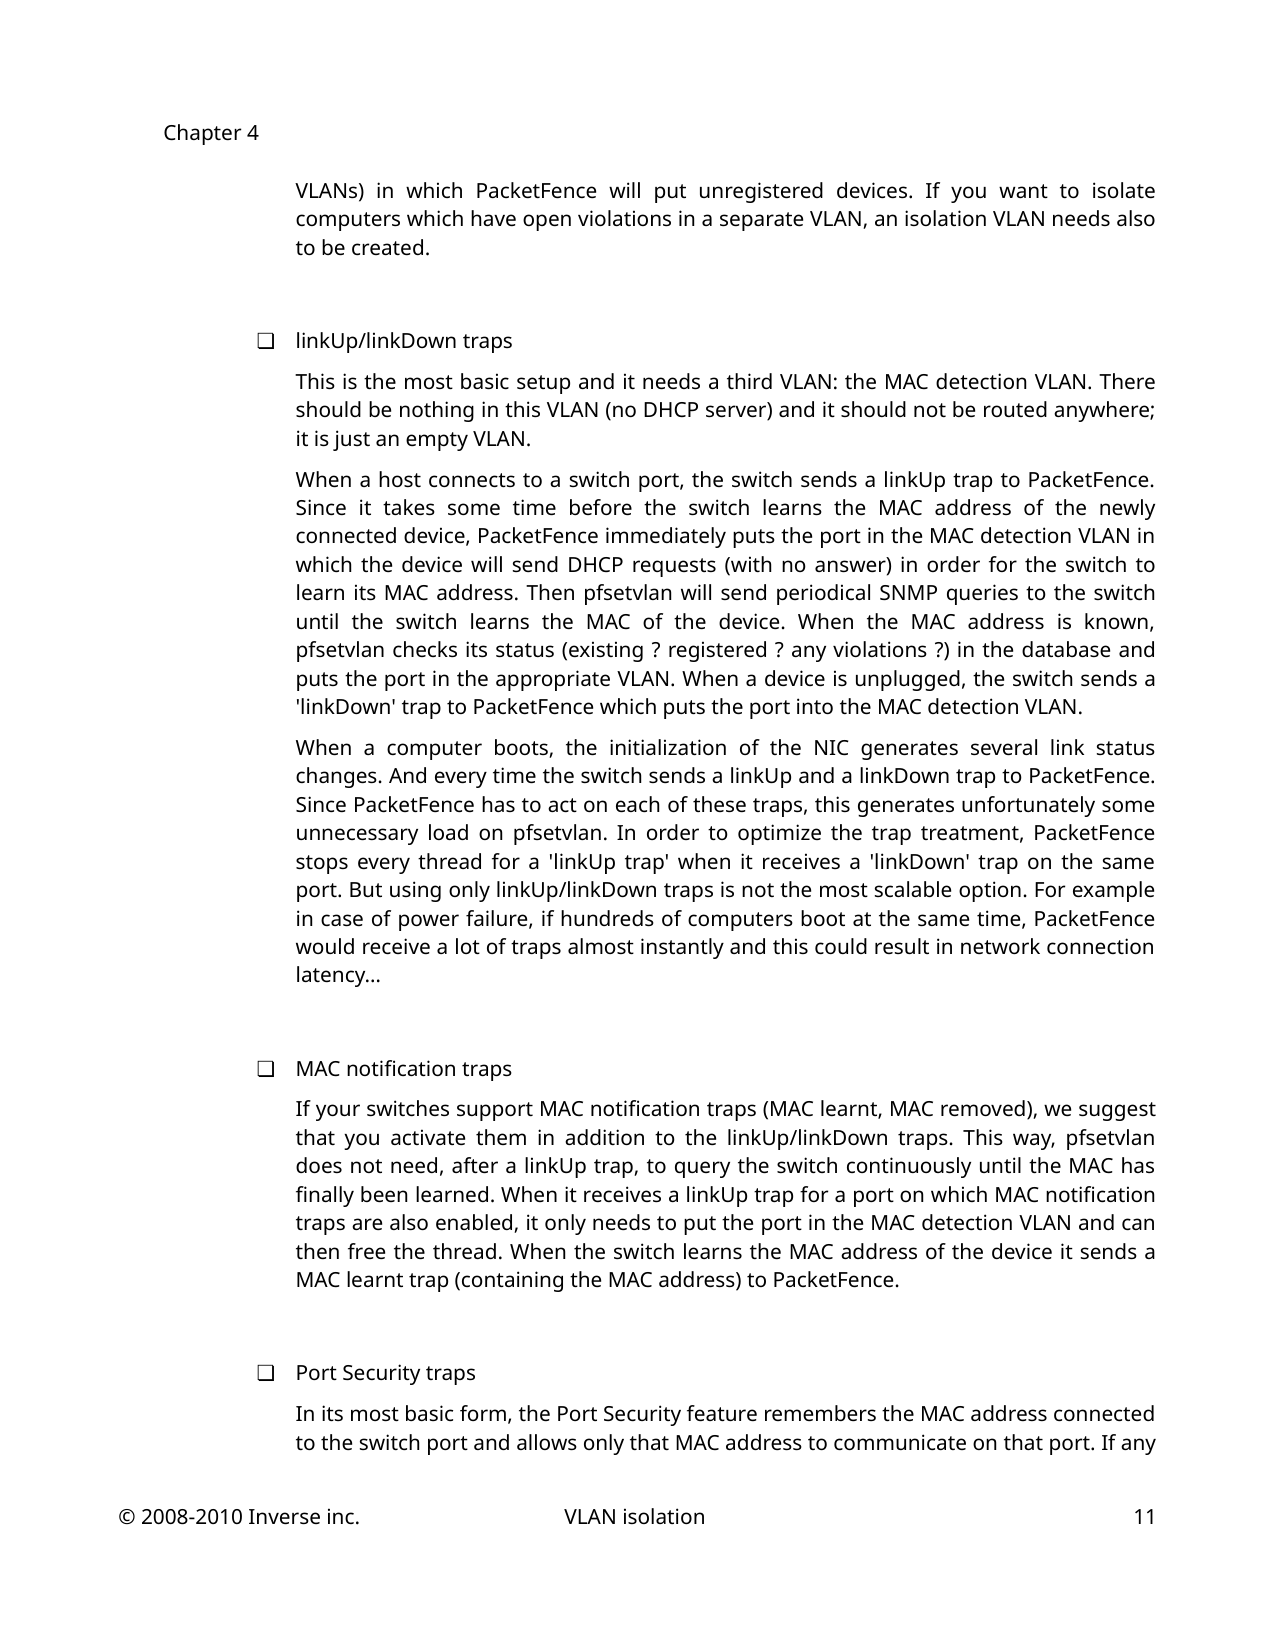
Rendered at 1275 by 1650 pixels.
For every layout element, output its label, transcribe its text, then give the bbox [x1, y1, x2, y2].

text When a host connects to a switch port, the switch sends a linkUp trap to PacketFence. Since it takes some time before the switch learns the MAC address of the newly connected device, PacketFence immediately puts the port in the MAC detection VLAN in which the device will send DHCP requests (with no answer) in order for the switch to learn its MAC address. Then pfsetvlan will send periodical SNMP queries to the switch until the switch learns the MAC of the device. When the MAC address is known, pfsetvlan checks its status (existing ? registered ? any violations ?) in the database and puts the port in the appropriate VLAN. When a device is unplugged, the switch sends a 'linkDown' trap to PacketFence which puts the port into the MAC detection VLAN. [295, 465, 1157, 721]
list ❏ MAC notification traps [256, 1054, 1157, 1082]
list ❏ linkUp/linkDown traps [256, 326, 1157, 354]
text VLANs) in which PacketFence will put unregistered devices. If you want to isolate computers which have open violations in a separate VLAN, an isolation VLAN needs also to be created. [295, 176, 1157, 261]
text This is the most basic setup and it needs a third VLAN: the MAC detection VLAN. There should be nothing in this VLAN (no DHCP server) and it should not be routed anywhere; it is just an empty VLAN. [295, 367, 1157, 452]
text If your switches support MAC notification traps (MAC learnt, MAC removed), we suggest that you activate them in addition to the linkUp/linkDown traps. This way, pfsetvlan does not need, after a linkUp trap, to query the switch continuously until the MAC has finally been learned. When it receives a linkUp trap for a port on which MAC notification traps are also enabled, it only needs to put the port in the MAC detection VLAN and can then free the thread. When the switch learns the MAC address of the device it sends a MAC learnt trap (containing the MAC address) to PacketFence. [295, 1094, 1157, 1294]
text When a computer boots, the initialization of the NIC generates several link status changes. And every time the switch sends a linkUp and a linkDown trap to PacketFence. Since PacketFence has to act on each of these traps, this generates unfortunately some unnecessary load on pfsetvlan. In order to optimize the trap treatment, PacketFence stops every thread for a 'linkUp trap' when it receives a 'linkDown' trap on the same port. But using only linkUp/linkDown traps is not the most scalable option. For example in case of power failure, if hundreds of computers boot at the same time, PacketFence would receive a lot of traps almost instantly and this could result in network connection latency… [295, 733, 1157, 989]
text In its most basic form, the Port Security feature remembers the MAC address connected to the switch port and allows only that MAC address to communicate on that port. If any [295, 1399, 1157, 1456]
list ❏ Port Security traps [256, 1358, 1157, 1387]
